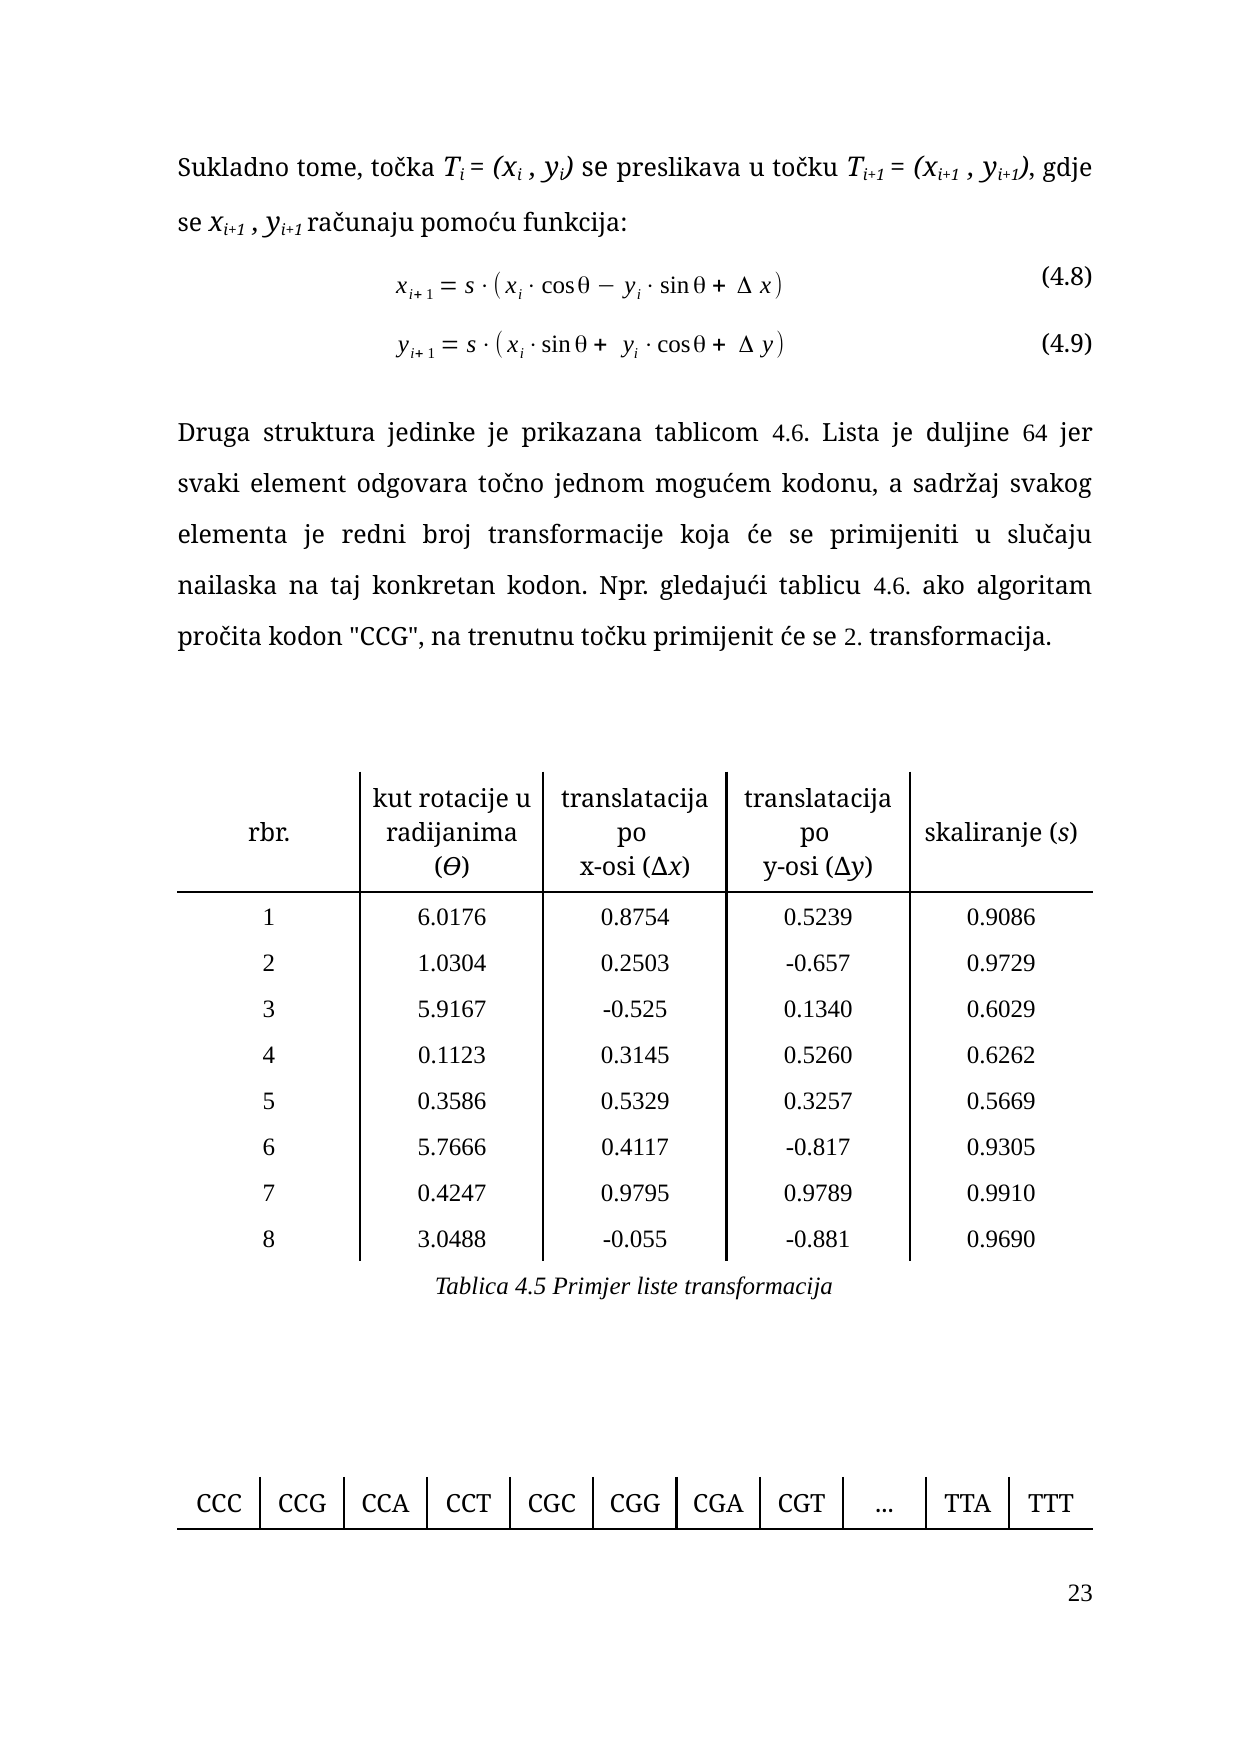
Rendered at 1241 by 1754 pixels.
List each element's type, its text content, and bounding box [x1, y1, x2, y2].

table_header CCC [177, 1477, 259, 1528]
table_cell 0.5239 [728, 893, 909, 939]
table_cell 7 [177, 1169, 359, 1215]
table_cell 0.6262 [911, 1031, 1093, 1077]
table_header CCA [345, 1477, 426, 1528]
text Druga struktura jedinke je prikazana tablicom 4.6. Lista je duljine 64 jer svaki element odgovara točno jednom mogućem kodonu, a sadržaj svakog elementa je redni broj transformacije koja će se primijeniti u slučaju nailaska na taj konkretan kodon. Npr. gledajući tablicu 4.6. ako algoritam pročita kodon "CCG", na trenutnu točku primijenit će se 2. transformacija. [177, 414, 1093, 652]
table_cell 5 [177, 1077, 359, 1123]
table_header translatacija po x-osi (∆x) [544, 772, 725, 891]
text (4.8) [177, 258, 1093, 309]
table_cell 0.3586 [361, 1077, 542, 1123]
table_cell 5.9167 [361, 985, 542, 1031]
table_cell 0.6029 [911, 985, 1093, 1031]
table_header CGG [594, 1477, 675, 1528]
table_cell 0.3257 [728, 1077, 909, 1123]
table_header kut rotacije u radijanima (ϴ) [361, 772, 542, 891]
table_cell 0.1123 [361, 1031, 542, 1077]
table_header CCG [261, 1477, 343, 1528]
table_cell -0.055 [544, 1215, 725, 1261]
table_cell 8 [177, 1215, 359, 1261]
table_header ... [844, 1477, 925, 1528]
table_cell -0.525 [544, 985, 725, 1031]
text Sukladno tome, točka Ti = (xi , yi) se preslikava u točku Ti+1 = (xi+1 , yi+1), gdje se xi+1 , yi+1 računaju pomoću funkcija: [177, 148, 1093, 240]
table_cell 0.1340 [728, 985, 909, 1031]
table_cell 0.5260 [728, 1031, 909, 1077]
table_header TTA [927, 1477, 1008, 1528]
table_cell 0.5669 [911, 1077, 1093, 1123]
table_cell 0.9795 [544, 1169, 725, 1215]
table_cell 0.4117 [544, 1123, 725, 1169]
table_cell -0.817 [728, 1123, 909, 1169]
table_cell 5.7666 [361, 1123, 542, 1169]
table_cell 6 [177, 1123, 359, 1169]
table_cell 3 [177, 985, 359, 1031]
table_cell 0.2503 [544, 939, 725, 985]
table_header TTT [1010, 1477, 1093, 1528]
table_cell 0.9690 [911, 1215, 1093, 1261]
table_header CCT [428, 1477, 509, 1528]
table_cell -0.881 [728, 1215, 909, 1261]
table_cell 6.0176 [361, 893, 542, 939]
text Tablica 4.5 Primjer liste transformacija [177, 1271, 1093, 1300]
table_cell 1 [177, 893, 359, 939]
table_cell 0.8754 [544, 893, 725, 939]
table_cell 1.0304 [361, 939, 542, 985]
table_header CGC [511, 1477, 592, 1528]
text (4.9) [177, 326, 1093, 386]
table_cell 3.0488 [361, 1215, 542, 1261]
table_cell 0.9789 [728, 1169, 909, 1215]
table_cell 0.9729 [911, 939, 1093, 985]
table_cell 0.3145 [544, 1031, 725, 1077]
table_cell 4 [177, 1031, 359, 1077]
table_cell 2 [177, 939, 359, 985]
table_header skaliranje (s) [911, 772, 1093, 891]
table_header CGT [761, 1477, 842, 1528]
table_header rbr. [177, 772, 359, 891]
table_cell 0.5329 [544, 1077, 725, 1123]
table_cell 0.4247 [361, 1169, 542, 1215]
table_cell 0.9086 [911, 893, 1093, 939]
table_cell -0.657 [728, 939, 909, 985]
table_cell 0.9910 [911, 1169, 1093, 1215]
table_header translatacija po y-osi (∆y) [728, 772, 909, 891]
table_header CGA [678, 1477, 759, 1528]
table_cell 0.9305 [911, 1123, 1093, 1169]
